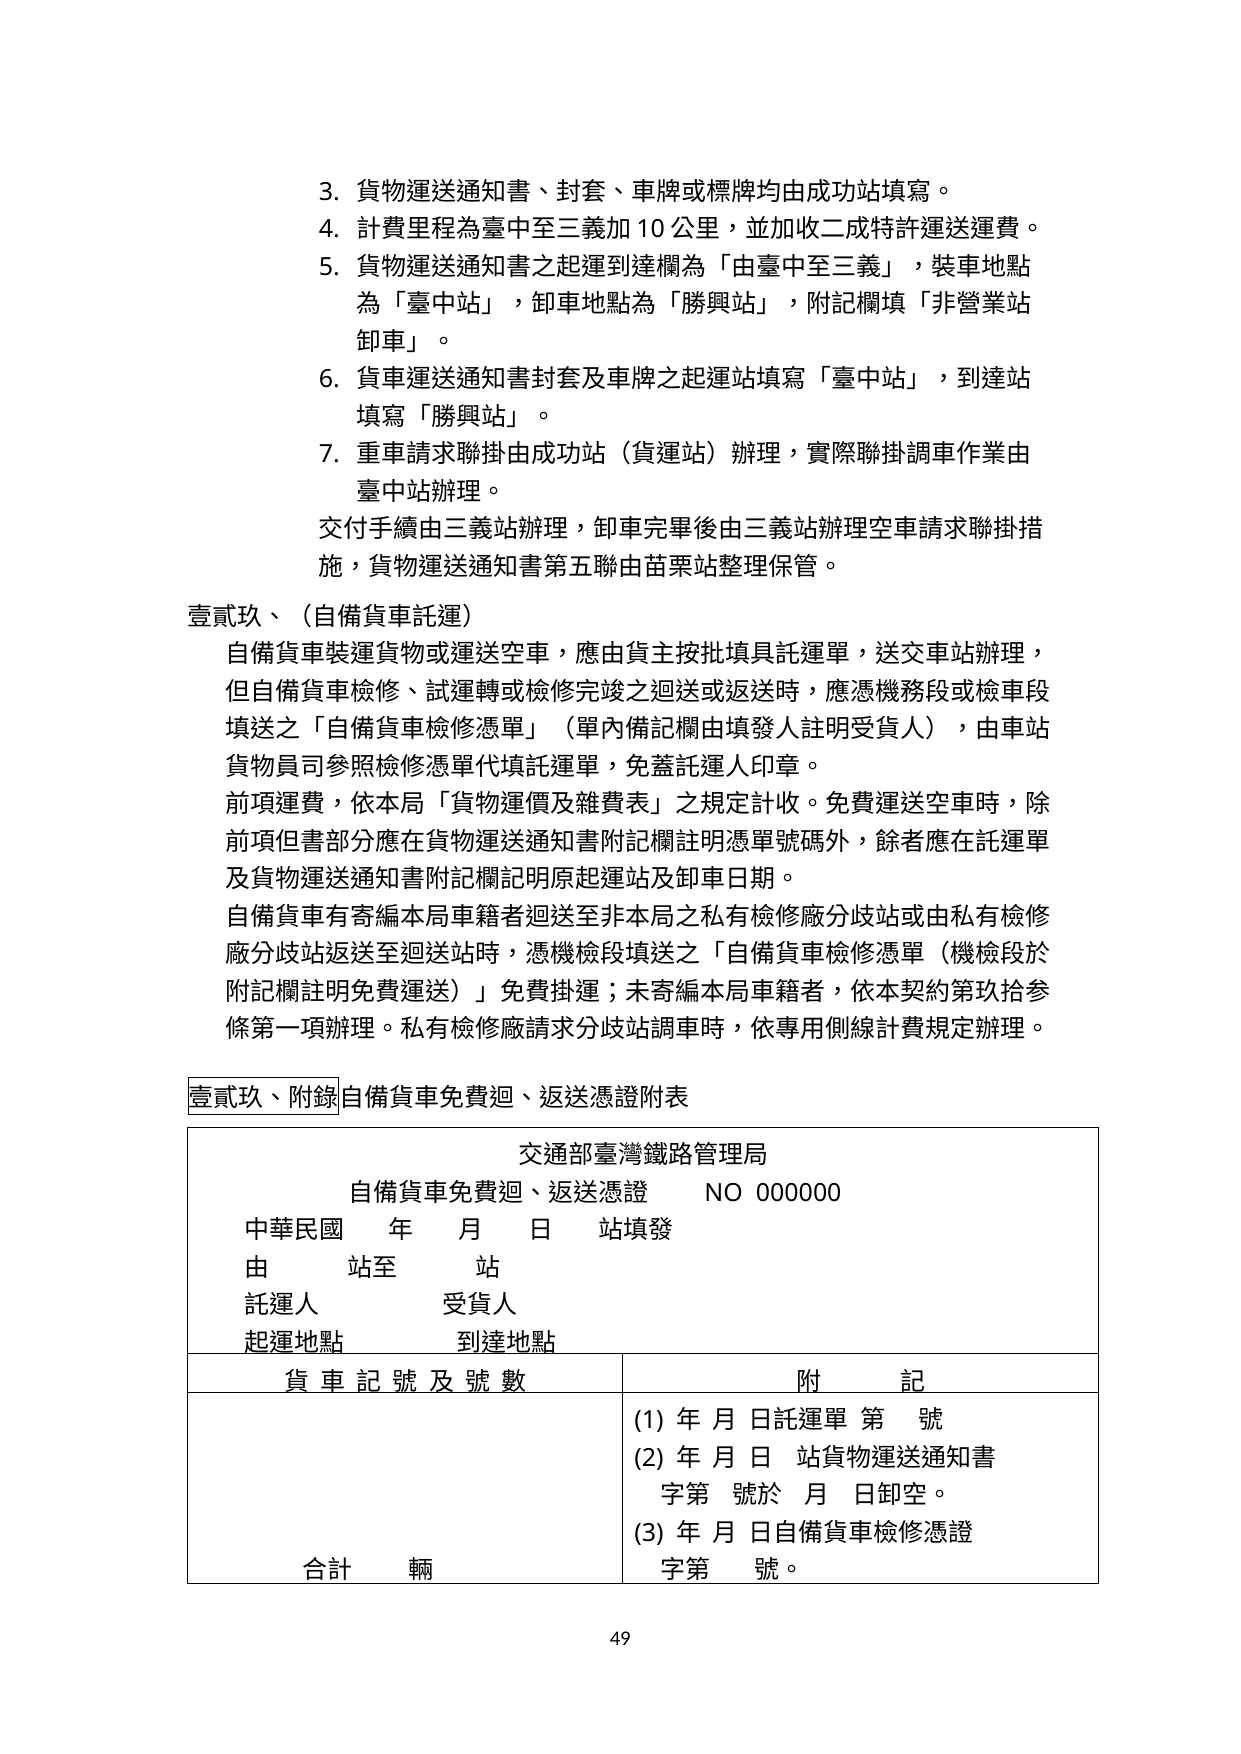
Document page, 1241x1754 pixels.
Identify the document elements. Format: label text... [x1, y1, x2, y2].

list 貨物運送通知書之起運到達欄為「由臺中至三義」，裝車地點為「臺中站」，卸車地點為「勝興站」，附記欄填「非營業站卸車」。 [319, 239, 1053, 352]
text 前項運費，依本局「貨物運價及雜費表」之規定計收。免費運送空車時，除前項但書部分應在貨物運送通知書附記欄註明憑單號碼外，餘者應在託運單及貨物運送通知書附記欄記明原起運站及卸車日期。 [225, 777, 1053, 889]
text 壹貳玖、附錄自備貨車免費迴、返送憑證附表 [187, 1052, 1053, 1127]
text 自備貨車有寄編本局車籍者迴送至非本局之私有檢修廠分歧站或由私有檢修廠分歧站返送至迴送站時，憑機檢段填送之「自備貨車檢修憑單（機檢段於附記欄註明免費運送）」免費掛運；未寄編本局車籍者，依本契約第玖拾参條第一項辦理。私有檢修廠請求分歧站調車時，依專用側線計費規定辦理。 [225, 889, 1053, 1039]
table_cell 合計 輛 [188, 1393, 622, 1583]
list 貨物運送通知書、封套、車牌或標牌均由成功站填寫。 [319, 164, 1053, 202]
text 自備貨車裝運貨物或運送空車，應由貨主按批填具託運單，送交車站辦理，但自備貨車檢修、試運轉或檢修完竣之迴送或返送時，應憑機務段或檢車段填送之「自備貨車檢修憑單」（單內備記欄由填發人註明受貨人），由車站貨物員司參照檢修憑單代填託運單，免蓋託運人印章。 [225, 627, 1053, 777]
list 重車請求聯掛由成功站（貨運站）辦理，實際聯掛調車作業由臺中站辦理。 [319, 427, 1053, 502]
table_cell (1) 年 月 日託運單 第 號 (2) 年 月 日 站貨物運送通知書 字第 號於 月 日卸空。 (3) 年 月 日自備貨車檢修憑證 字第 號。 [623, 1393, 1098, 1583]
text 交付手續由三義站辦理，卸車完畢後由三義站辦理空車請求聯掛措施，貨物運送通知書第五聯由苗栗站整理保管。 [319, 502, 1053, 577]
table_cell 貨 車 記 號 及 號 數 [188, 1354, 622, 1392]
table_cell 附 記 [623, 1354, 1098, 1392]
text 壹貳玖、（自備貨車託運） [187, 589, 1053, 627]
list 貨車運送通知書封套及車牌之起運站填寫「臺中站」，到達站填寫「勝興站」。 [319, 352, 1053, 427]
list 計費里程為臺中至三義加10公里，並加收二成特許運送運費。 [319, 202, 1053, 239]
table_header 交通部臺灣鐵路管理局 自備貨車免費迴、返送憑證 NO 000000 中華民國 年 月 日 站填發 由 站至 站 託運人 受貨人 起運地點 到達地點 [188, 1128, 1098, 1353]
